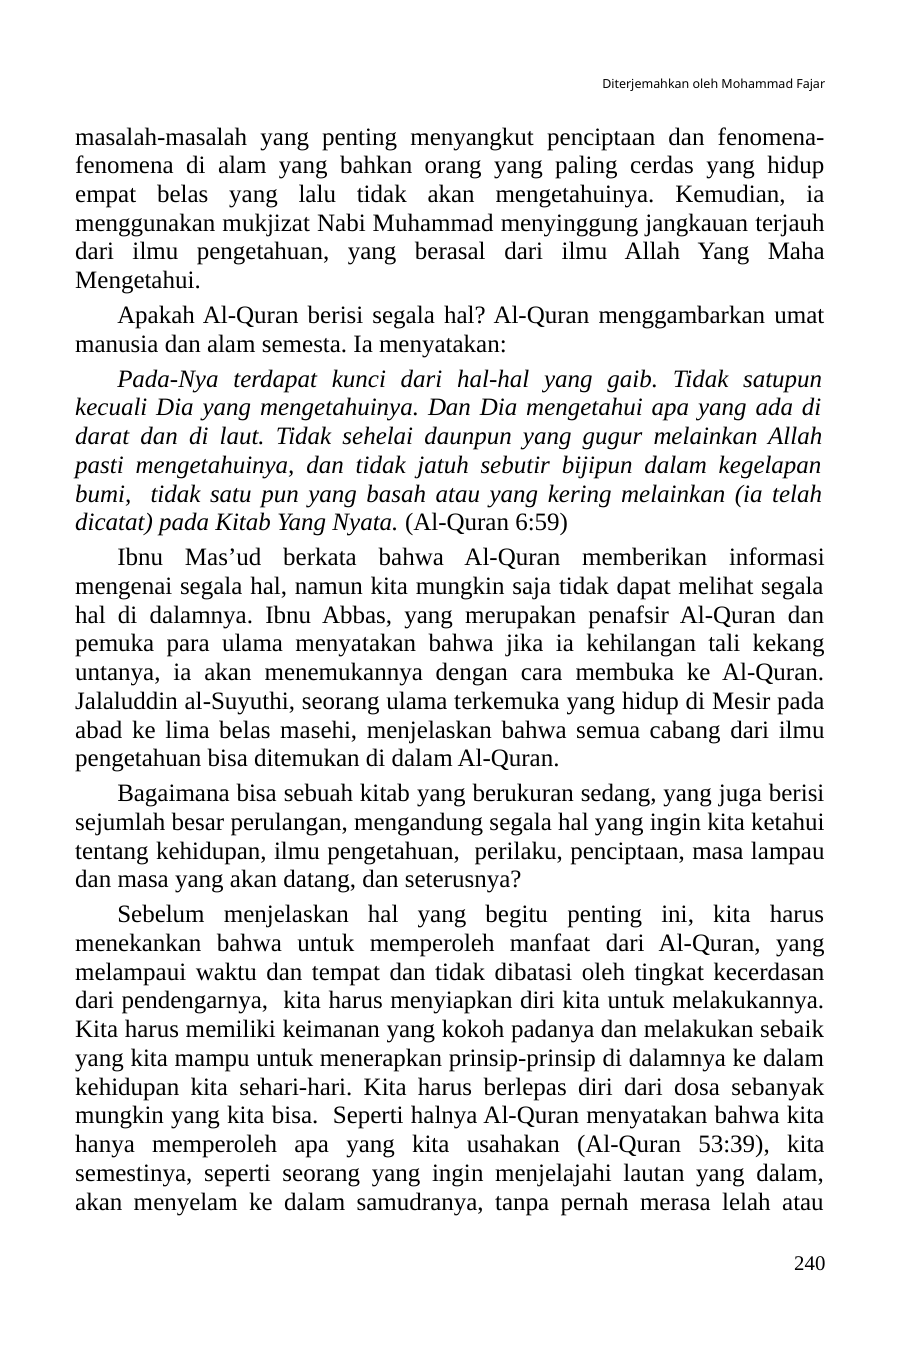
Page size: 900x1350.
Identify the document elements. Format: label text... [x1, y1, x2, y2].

text Pada-Nya terdapat kunci dari hal-hal yang gaib. Tidak satupun kecuali Dia yang mengetahuinya. Dan Dia mengetahui apa yang ada di darat dan di laut. Tidak sehelai daunpun yang gugur melainkan Allah pasti mengetahuinya, dan tidak jatuh sebutir bijipun dalam kegelapan bumi, tidak satu pun yang basah atau yang kering melainkan (ia telah dicatat) pada Kitab Yang Nyata. (Al-Quran 6:59) [75, 364, 825, 536]
text Apakah Al-Quran berisi segala hal? Al-Quran menggambarkan umat manusia dan alam semesta. Ia menyatakan: [75, 300, 825, 358]
text Ibnu Mas’ud berkata bahwa Al-Quran memberikan informasi mengenai segala hal, namun kita mungkin saja tidak dapat melihat segala hal di dalamnya. Ibnu Abbas, yang merupakan penafsir Al-Quran dan pemuka para ulama menyatakan bahwa jika ia kehilangan tali kekang untanya, ia akan menemukannya dengan cara membuka ke Al-Quran. Jalaluddin al-Suyuthi, seorang ulama terkemuka yang hidup di Mesir pada abad ke lima belas masehi, menjelaskan bahwa semua cabang dari ilmu pengetahuan bisa ditemukan di dalam Al-Quran. [75, 542, 825, 772]
text masalah-masalah yang penting menyangkut penciptaan dan fenomena-fenomena di alam yang bahkan orang yang paling cerdas yang hidup empat belas yang lalu tidak akan mengetahuinya. Kemudian, ia menggunakan mukjizat Nabi Muhammad menyinggung jangkauan terjauh dari ilmu pengetahuan, yang berasal dari ilmu Allah Yang Maha Mengetahui. [75, 122, 825, 294]
text Bagaimana bisa sebuah kitab yang berukuran sedang, yang juga berisi sejumlah besar perulangan, mengandung segala hal yang ingin kita ketahui tentang kehidupan, ilmu pengetahuan, perilaku, penciptaan, masa lampau dan masa yang akan datang, dan seterusnya? [75, 778, 825, 893]
text Sebelum menjelaskan hal yang begitu penting ini, kita harus menekankan bahwa untuk memperoleh manfaat dari Al-Quran, yang melampaui waktu dan tempat dan tidak dibatasi oleh tingkat kecerdasan dari pendengarnya, kita harus menyiapkan diri kita untuk melakukannya. Kita harus memiliki keimanan yang kokoh padanya dan melakukan sebaik yang kita mampu untuk menerapkan prinsip-prinsip di dalamnya ke dalam kehidupan kita sehari-hari. Kita harus berlepas diri dari dosa sebanyak mungkin yang kita bisa. Seperti halnya Al-Quran menyatakan bahwa kita hanya memperoleh apa yang kita usahakan (Al-Quran 53:39), kita semestinya, seperti seorang yang ingin menjelajahi lautan yang dalam, akan menyelam ke dalam samudranya, tanpa pernah merasa lelah atau [75, 899, 825, 1216]
